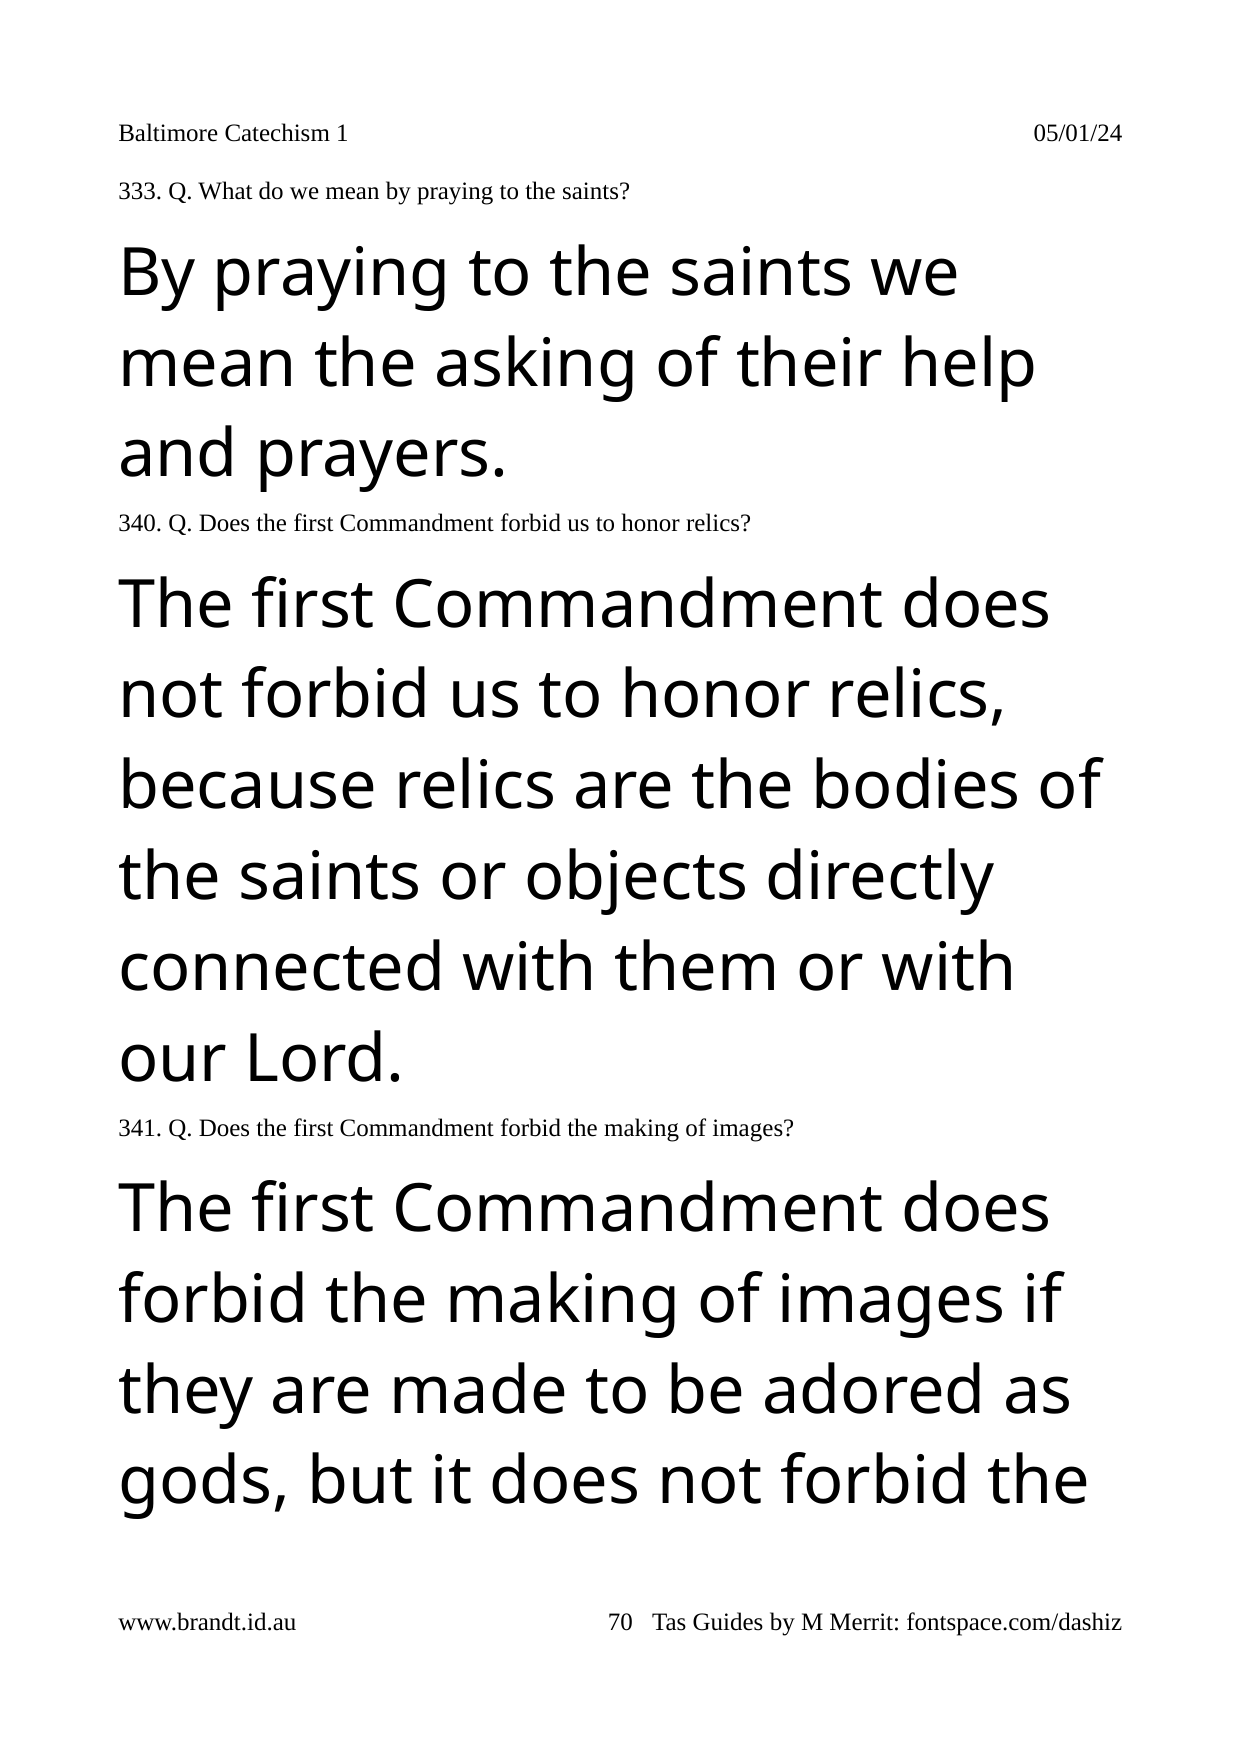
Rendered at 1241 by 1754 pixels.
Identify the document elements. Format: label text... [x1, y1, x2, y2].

text 341. Q. Does the first Commandment forbid the making of images? [118, 1113, 1122, 1141]
text By praying to the saints we mean the asking of their help and prayers. [118, 224, 1122, 496]
text 340. Q. Does the first Commandment forbid us to honor relics? [118, 508, 1122, 537]
text The first Commandment does forbid the making of images if they are made to be adored as gods, but it does not forbid the [118, 1160, 1122, 1523]
text The first Commandment does not forbid us to honor relics, because relics are the bodies of the saints or objects directly connected with them or with our Lord. [118, 556, 1122, 1101]
text 333. Q. What do we mean by praying to the saints? [118, 176, 1122, 205]
